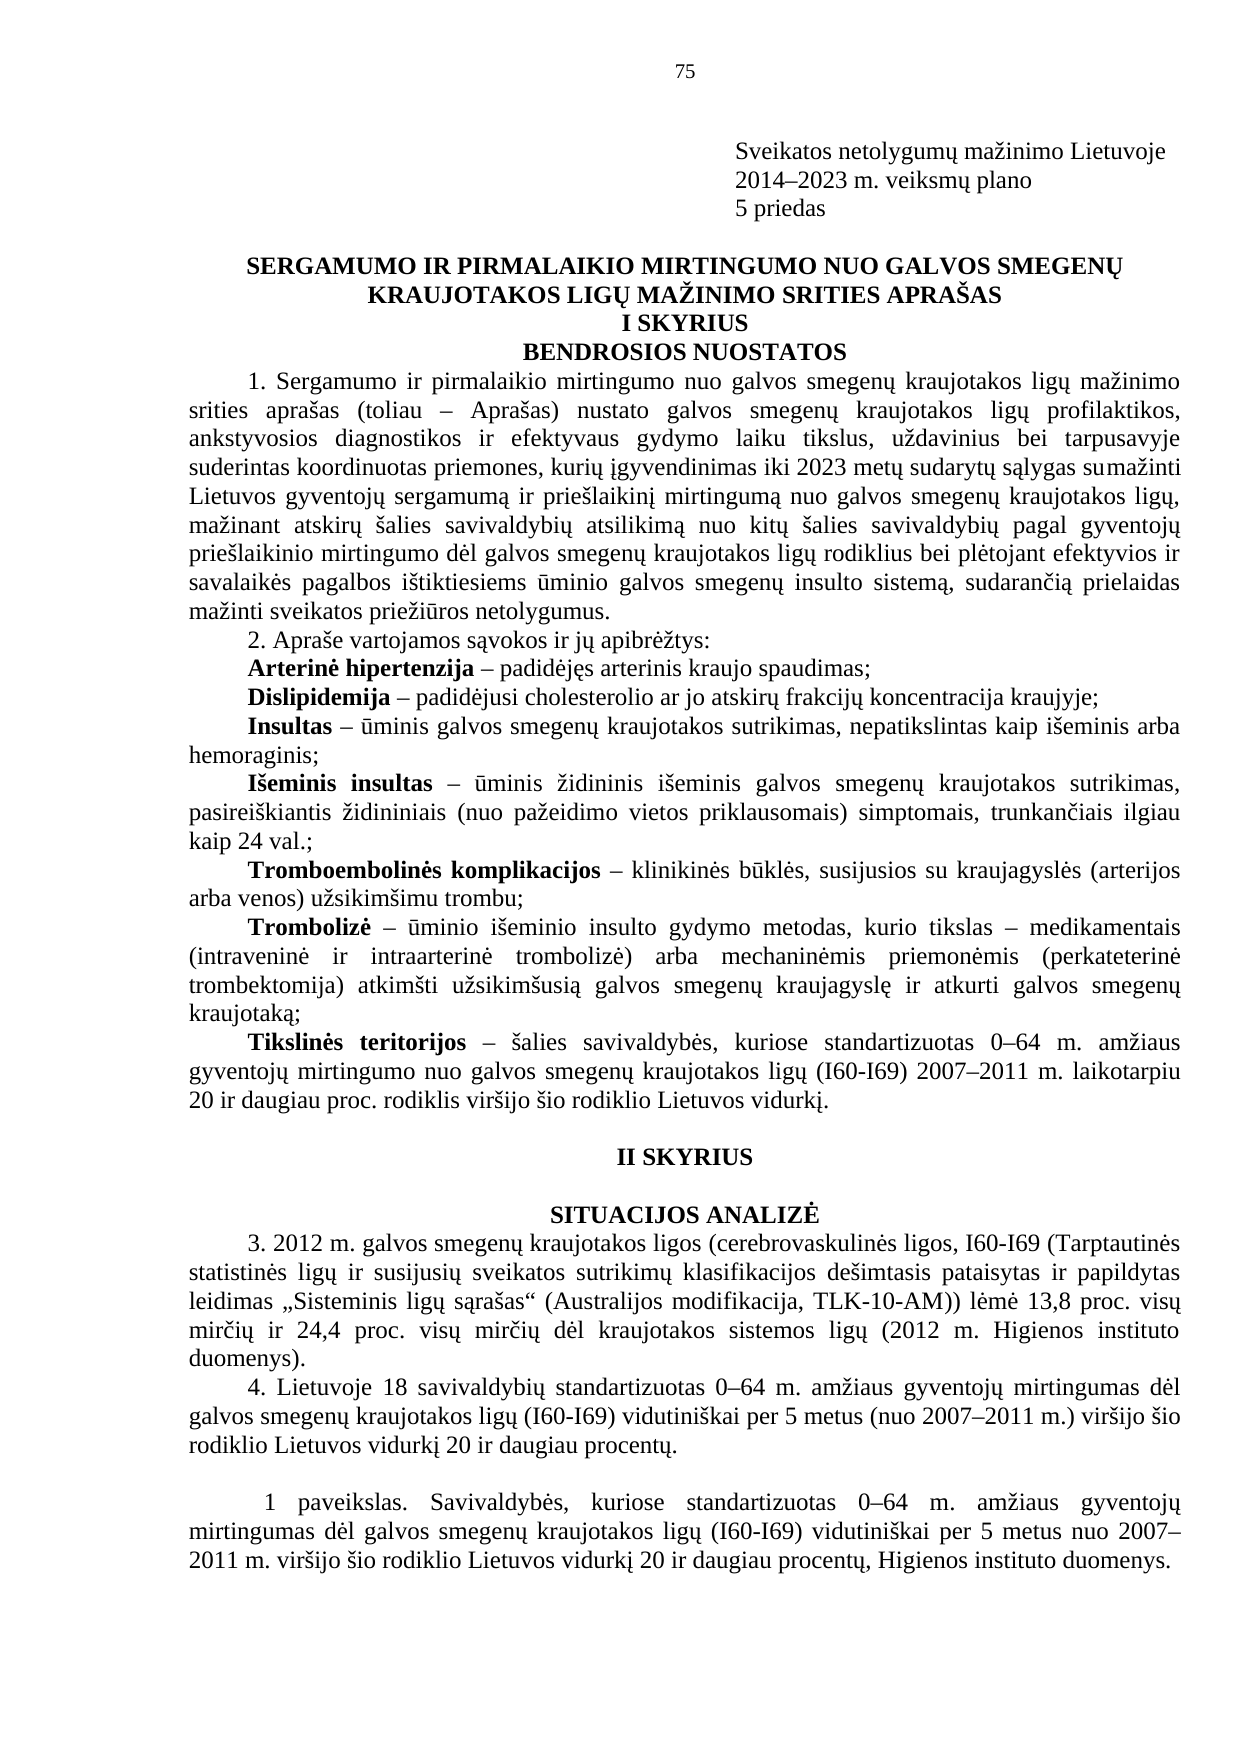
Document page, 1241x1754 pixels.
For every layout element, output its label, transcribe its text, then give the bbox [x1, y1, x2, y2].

text I SKYRIUS [188, 308, 1181, 337]
text 1 paveikslas. Savivaldybės, kuriose standartizuotas 0–64 m. amžiaus gyventojų mirtingumas dėl galvos smegenų kraujotakos ligų (I60-I69) vidutiniškai per 5 metus nuo 2007–2011 m. viršijo šio rodiklio Lietuvos vidurkį 20 ir daugiau procentų, Higienos instituto duomenys. [188, 1487, 1181, 1573]
text Dislipidemija – padidėjusi cholesterolio ar jo atskirų frakcijų koncentracija kraujyje; [188, 682, 1181, 711]
text Insultas – ūminis galvos smegenų kraujotakos sutrikimas, nepatikslintas kaip išeminis arba hemoraginis; [188, 711, 1181, 768]
text 2. Apraše vartojamos sąvokos ir jų apibrėžtys: [188, 625, 1181, 653]
text 2014–2023 m. veiksmų plano [188, 165, 1181, 193]
text 5 priedas [188, 193, 1181, 222]
text Trombolizė – ūminio išeminio insulto gydymo metodas, kurio tikslas – medikamentais (intraveninė ir intraarterinė trombolizė) arba mechaninėmis priemonėmis (perkateterinė trombektomija) atkimšti užsikimšusią galvos smegenų kraujagyslę ir atkurti galvos smegenų kraujotaką; [188, 912, 1181, 1027]
text BENDROSIOS NUOSTATOS [188, 337, 1181, 366]
text 4. Lietuvoje 18 savivaldybių standartizuotas 0–64 m. amžiaus gyventojų mirtingumas dėl galvos smegenų kraujotakos ligų (I60-I69) vidutiniškai per 5 metus (nuo 2007–2011 m.) viršijo šio rodiklio Lietuvos vidurkį 20 ir daugiau procentų. [188, 1372, 1181, 1458]
text SERGAMUMO IR PIRMALAIKIO MIRTINGUMO NUO GALVOS SMEGENŲ KRAUJOTAKOS LIGŲ MAŽINIMO SRITIES APRAŠAS [188, 251, 1181, 308]
text Tromboembolinės komplikacijos – klinikinės būklės, susijusios su kraujagyslės (arterijos arba venos) užsikimšimu trombu; [188, 855, 1181, 912]
text 3. 2012 m. galvos smegenų kraujotakos ligos (cerebrovaskulinės ligos, I60-I69 (Tarptautinės statistinės ligų ir susijusių sveikatos sutrikimų klasifikacijos dešimtasis pataisytas ir papildytas leidimas „Sisteminis ligų sąrašas“ (Australijos modifikacija, TLK-10-AM)) lėmė 13,8 proc. visų mirčių ir 24,4 proc. visų mirčių dėl kraujotakos sistemos ligų (2012 m. Higienos instituto duomenys). [188, 1228, 1181, 1372]
text 1. Sergamumo ir pirmalaikio mirtingumo nuo galvos smegenų kraujotakos ligų mažinimo srities aprašas (toliau – Aprašas) nustato galvos smegenų kraujotakos ligų profilaktikos, ankstyvosios diagnostikos ir efektyvaus gydymo laiku tikslus, uždavinius bei tarpusavyje suderintas koordinuotas priemones, kurių įgyvendinimas iki 2023 metų sudarytų sąlygas sumažinti Lietuvos gyventojų sergamumą ir priešlaikinį mirtingumą nuo galvos smegenų kraujotakos ligų, mažinant atskirų šalies savivaldybių atsilikimą nuo kitų šalies savivaldybių pagal gyventojų priešlaikinio mirtingumo dėl galvos smegenų kraujotakos ligų rodiklius bei plėtojant efektyvios ir savalaikės pagalbos ištiktiesiems ūminio galvos smegenų insulto sistemą, sudarančią prielaidas mažinti sveikatos priežiūros netolygumus. [188, 366, 1181, 625]
text Sveikatos netolygumų mažinimo Lietuvoje [188, 136, 1181, 165]
text Išeminis insultas – ūminis židininis išeminis galvos smegenų kraujotakos sutrikimas, pasireiškiantis židininiais (nuo pažeidimo vietos priklausomais) simptomais, trunkančiais ilgiau kaip 24 val.; [188, 768, 1181, 855]
text Arterinė hipertenzija – padidėjęs arterinis kraujo spaudimas; [188, 653, 1181, 682]
text Tikslinės teritorijos – šalies savivaldybės, kuriose standartizuotas 0–64 m. amžiaus gyventojų mirtingumo nuo galvos smegenų kraujotakos ligų (I60-I69) 2007–2011 m. laikotarpiu 20 ir daugiau proc. rodiklis viršijo šio rodiklio Lietuvos vidurkį. [188, 1027, 1181, 1113]
text SITUACIJOS ANALIZĖ [188, 1200, 1181, 1228]
text II SKYRIUS [188, 1142, 1181, 1171]
